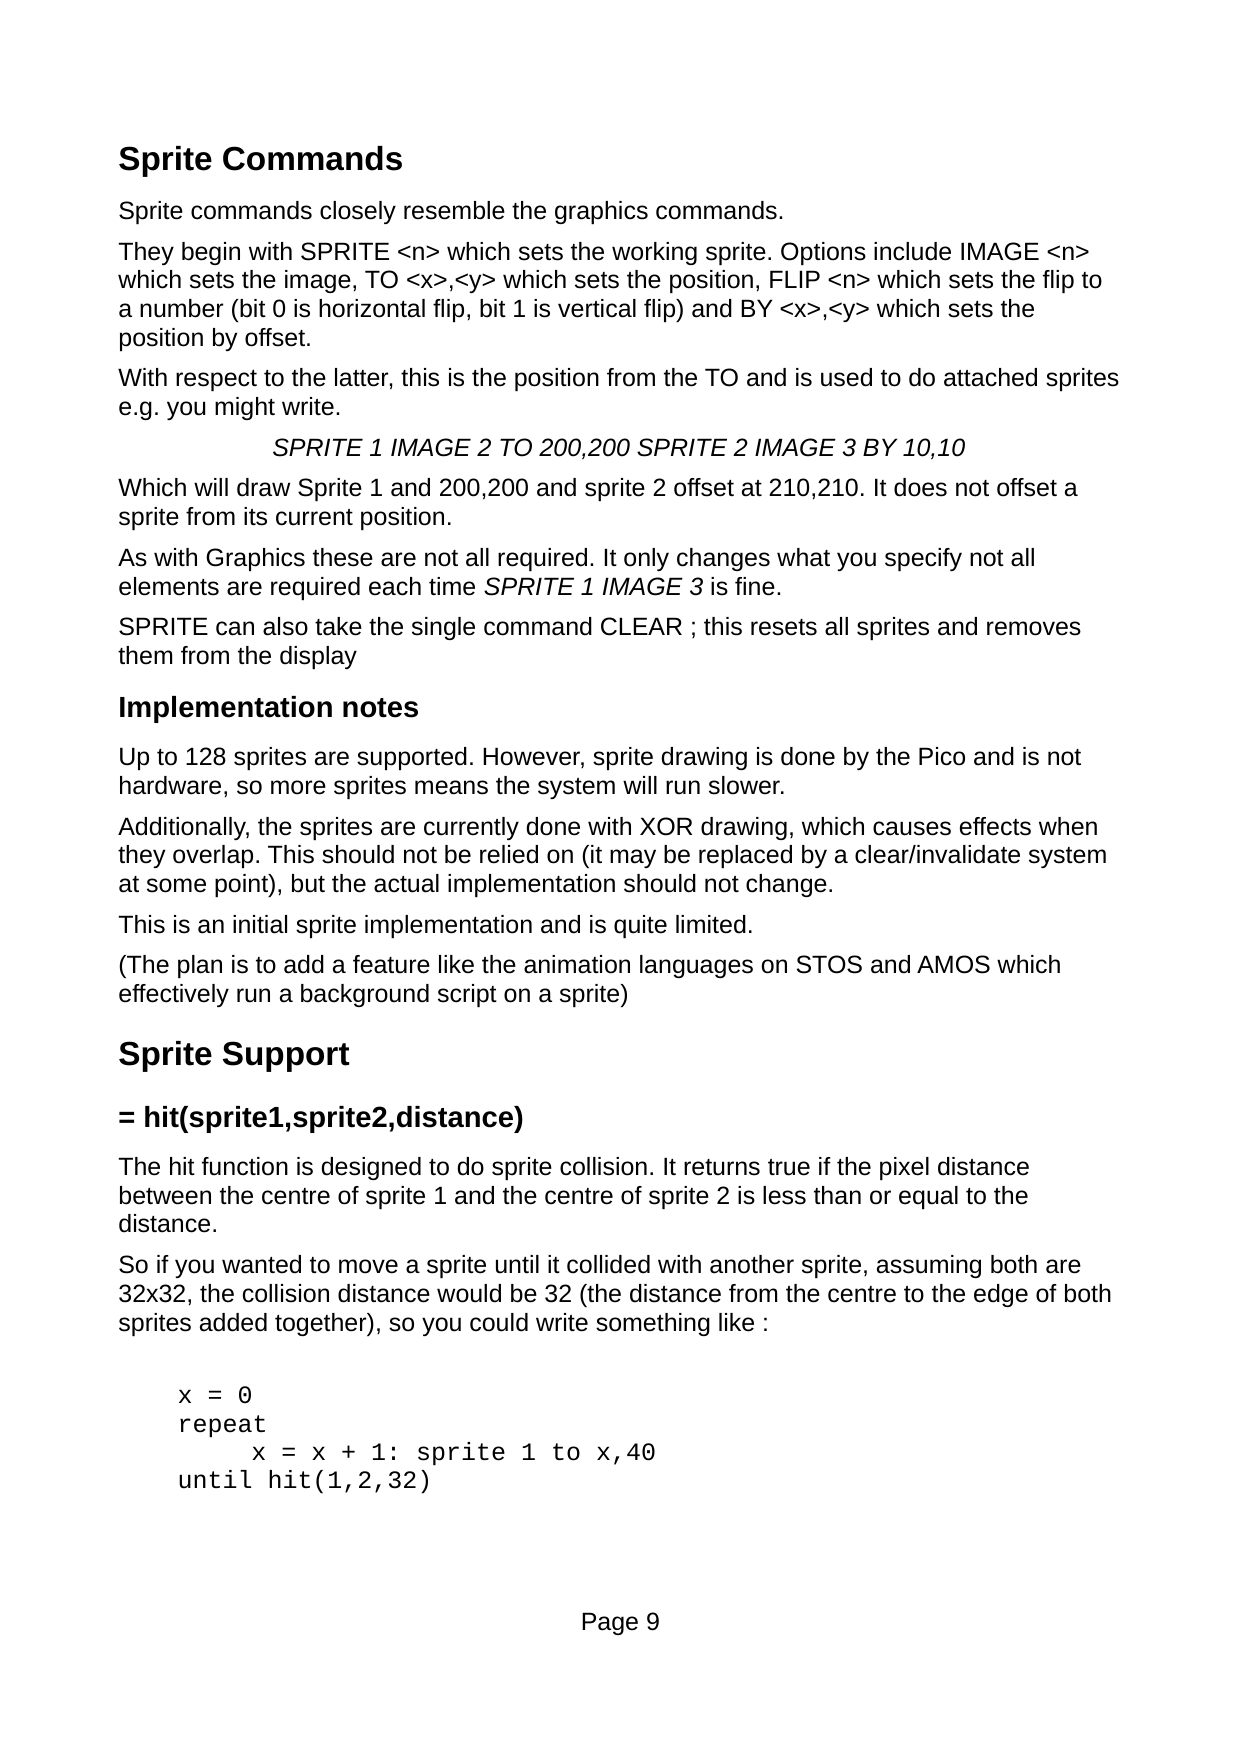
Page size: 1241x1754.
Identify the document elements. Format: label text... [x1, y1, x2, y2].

text This is an initial sprite implementation and is quite limited. [118, 909, 1122, 938]
text As with Graphics these are not all required. It only changes what you specify not all elements are required each time SPRITE 1 IMAGE 3 is fine. [118, 543, 1122, 600]
text x = x + 1: sprite 1 to x,40 [177, 1439, 1063, 1468]
text Additionally, the sprites are currently done with XOR drawing, which causes effects when they overlap. This should not be relied on (it may be replaced by a clear/invalidate system at some point), but the actual implementation should not change. [118, 811, 1122, 898]
subtitle = hit(sprite1,sprite2,distance) [118, 1100, 1122, 1133]
text SPRITE 1 IMAGE 2 TO 200,200 SPRITE 2 IMAGE 3 BY 10,10 [118, 433, 1122, 461]
subtitle Implementation notes [118, 690, 1122, 724]
text (The plan is to add a feature like the animation languages on STOS and AMOS which effectively run a background script on a sprite) [118, 950, 1122, 1008]
subtitle Sprite Commands [118, 139, 1122, 177]
text The hit function is designed to do sprite collision. It returns true if the pixel distance between the centre of sprite 1 and the centre of sprite 2 is less than or equal to the distance. [118, 1152, 1122, 1238]
text With respect to the latter, this is the position from the TO and is used to do attached sprites e.g. you might write. [118, 363, 1122, 421]
text SPRITE can also take the single command CLEAR ; this resets all sprites and removes them from the display [118, 612, 1122, 669]
text So if you wanted to move a sprite until it collided with another sprite, assuming both are 32x32, the collision distance would be 32 (the distance from the centre to the edge of both sprites added together), so you could write something like : [118, 1250, 1122, 1336]
subtitle Sprite Support [118, 1034, 1122, 1073]
text Which will draw Sprite 1 and 200,200 and sprite 2 offset at 210,210. It does not offset a sprite from its current position. [118, 473, 1122, 531]
text Up to 128 sprites are supported. However, sprite drawing is done by the Pico and is not hardware, so more sprites means the system will run slower. [118, 742, 1122, 799]
text until hit(1,2,32) [177, 1468, 1063, 1496]
text They begin with SPRITE <n> which sets the working sprite. Options include IMAGE <n> which sets the image, TO <x>,<y> which sets the position, FLIP <n> which sets the flip to a number (bit 0 is horizontal flip, bit 1 is vertical flip) and BY <x>,<y> which sets the position by offset. [118, 236, 1122, 351]
text repeat [177, 1411, 1063, 1439]
text x = 0 [177, 1383, 1063, 1411]
text Sprite commands closely resemble the graphics commands. [118, 196, 1122, 224]
